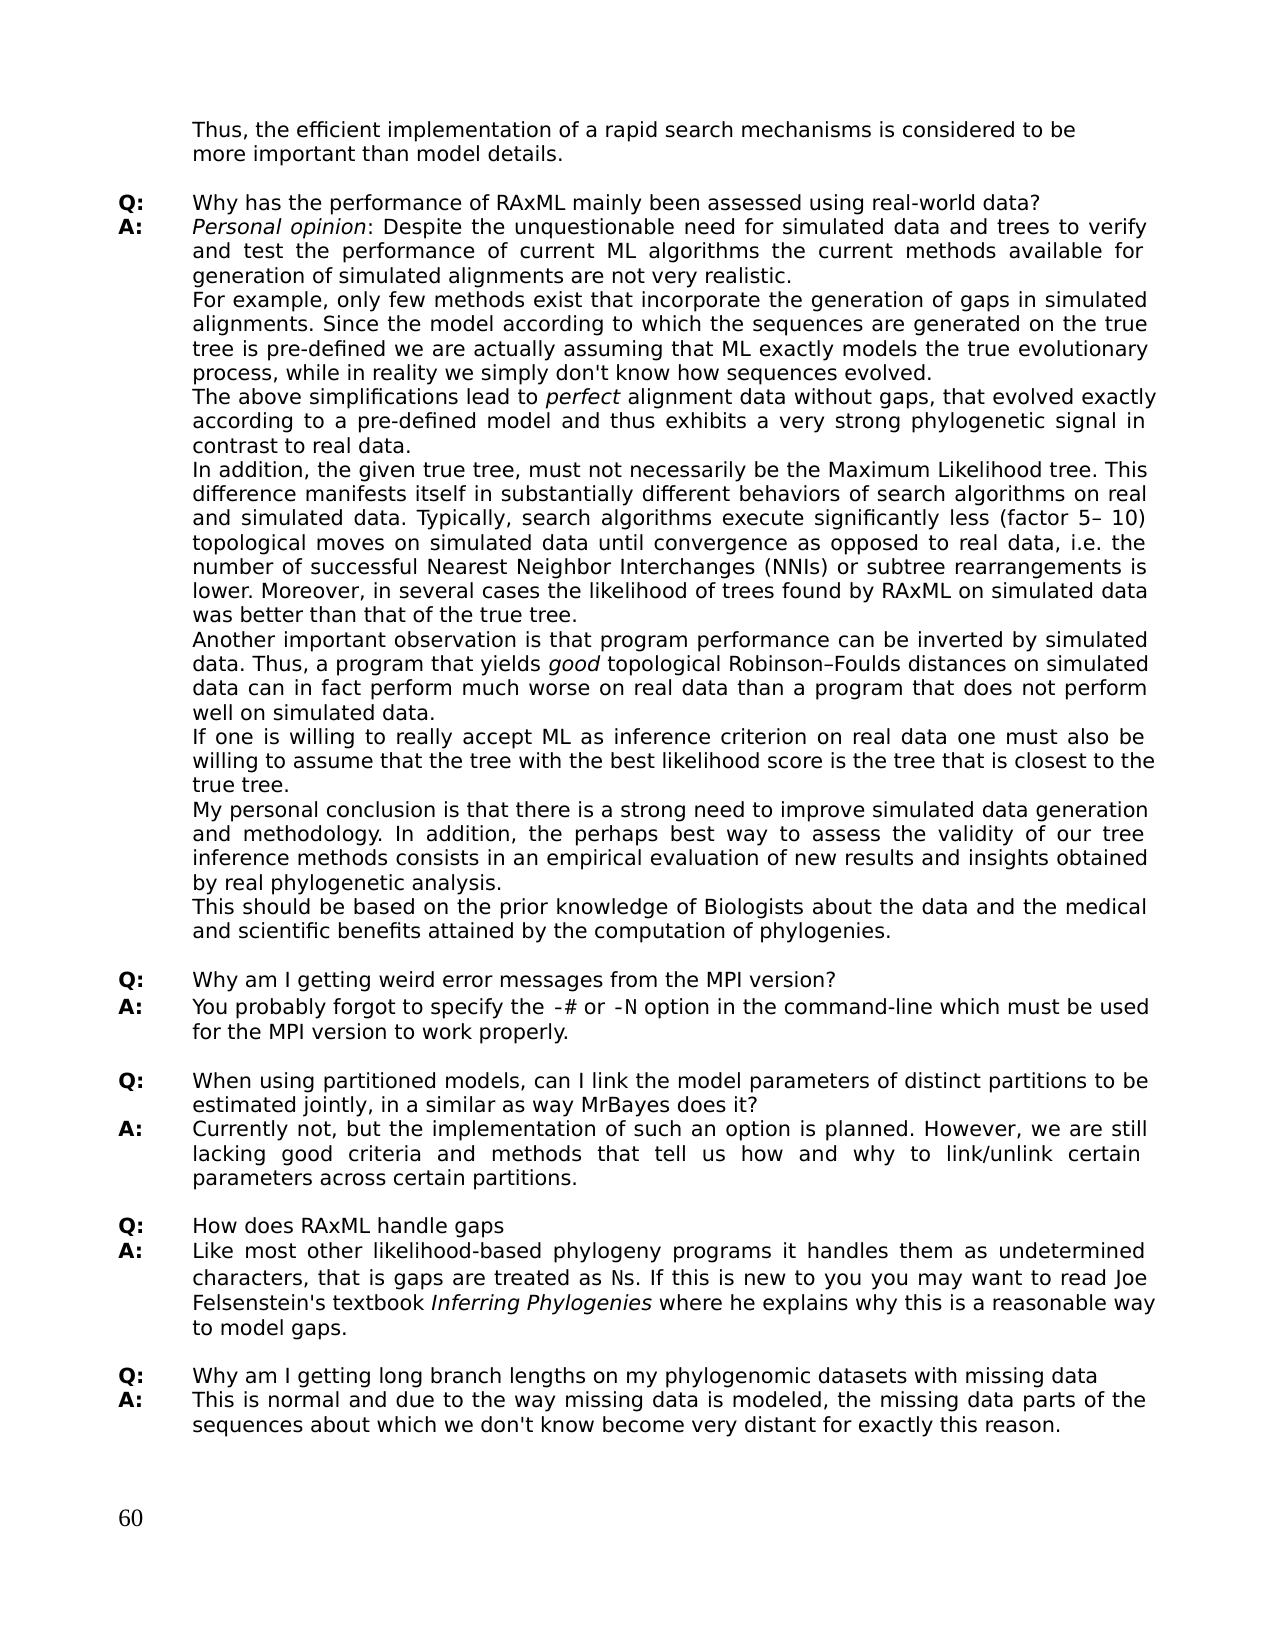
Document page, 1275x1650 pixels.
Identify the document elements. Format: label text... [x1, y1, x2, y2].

text This should be based on the prior knowledge of Biologists about the data and the medical and scientific benefits attained by the computation of phylogenies. [118, 895, 1157, 943]
text Q: Why has the performance of RAxML mainly been assessed using real-world data? [118, 191, 1157, 215]
text Another important observation is that program performance can be inverted by simulated data. Thus, a program that yields good topological Robinson–Foulds distances on simulated data can in fact perform much worse on real data than a program that does not perform well on simulated data. [118, 628, 1157, 725]
text For example, only few methods exist that incorporate the generation of gaps in simulated alignments. Since the model according to which the sequences are generated on the true tree is pre-defined we are actually assuming that ML exactly models the true evolutionary process, while in reality we simply don't know how sequences evolved. [118, 288, 1157, 385]
text The above simplifications lead to perfect alignment data without gaps, that evolved exactly according to a pre-defined model and thus exhibits a very strong phylogenetic signal in contrast to real data. [118, 385, 1157, 458]
text more important than model details. [118, 142, 1157, 167]
text Q: Why am I getting weird error messages from the MPI version? [118, 968, 1157, 992]
text A: Personal opinion: Despite the unquestionable need for simulated data and trees to verify and test the performance of current ML algorithms the current methods available for generation of simulated alignments are not very realistic. [118, 215, 1157, 288]
text Q: Why am I getting long branch lengths on my phylogenomic datasets with missing data [118, 1364, 1157, 1388]
text Thus, the efficient implementation of a rapid search mechanisms is considered to be [118, 118, 1157, 142]
text A: Like most other likelihood-based phylogeny programs it handles them as undetermined characters, that is gaps are treated as Ns. If this is new to you you may want to read Joe Felsenstein's textbook Inferring Phylogenies where he explains why this is a reasonable way to model gaps. [118, 1239, 1157, 1340]
text Q: When using partitioned models, can I link the model parameters of distinct partitions to be estimated jointly, in a similar as way MrBayes does it? [118, 1069, 1157, 1117]
text A: Currently not, but the implementation of such an option is planned. However, we are still lacking good criteria and methods that tell us how and why to link/unlink certain parameters across certain partitions. [118, 1117, 1157, 1190]
text A: You probably forgot to specify the -# or -N option in the command-line which must be used for the MPI version to work properly. [118, 992, 1157, 1044]
text My personal conclusion is that there is a strong need to improve simulated data generation and methodology. In addition, the perhaps best way to assess the validity of our tree inference methods consists in an empirical evaluation of new results and insights obtained by real phylogenetic analysis. [118, 798, 1157, 895]
text If one is willing to really accept ML as inference criterion on real data one must also be willing to assume that the tree with the best likelihood score is the tree that is closest to the true tree. [118, 725, 1157, 798]
text Q: How does RAxML handle gaps [118, 1214, 1157, 1239]
text A: This is normal and due to the way missing data is modeled, the missing data parts of the sequences about which we don't know become very distant for exactly this reason. [118, 1388, 1157, 1437]
text In addition, the given true tree, must not necessarily be the Maximum Likelihood tree. This difference manifests itself in substantially different behaviors of search algorithms on real and simulated data. Typically, search algorithms execute significantly less (factor 5– 10) topological moves on simulated data until convergence as opposed to real data, i.e. the number of successful Nearest Neighbor Interchanges (NNIs) or subtree rearrangements is lower. Moreover, in several cases the likelihood of trees found by RAxML on simulated data was better than that of the true tree. [118, 458, 1157, 628]
